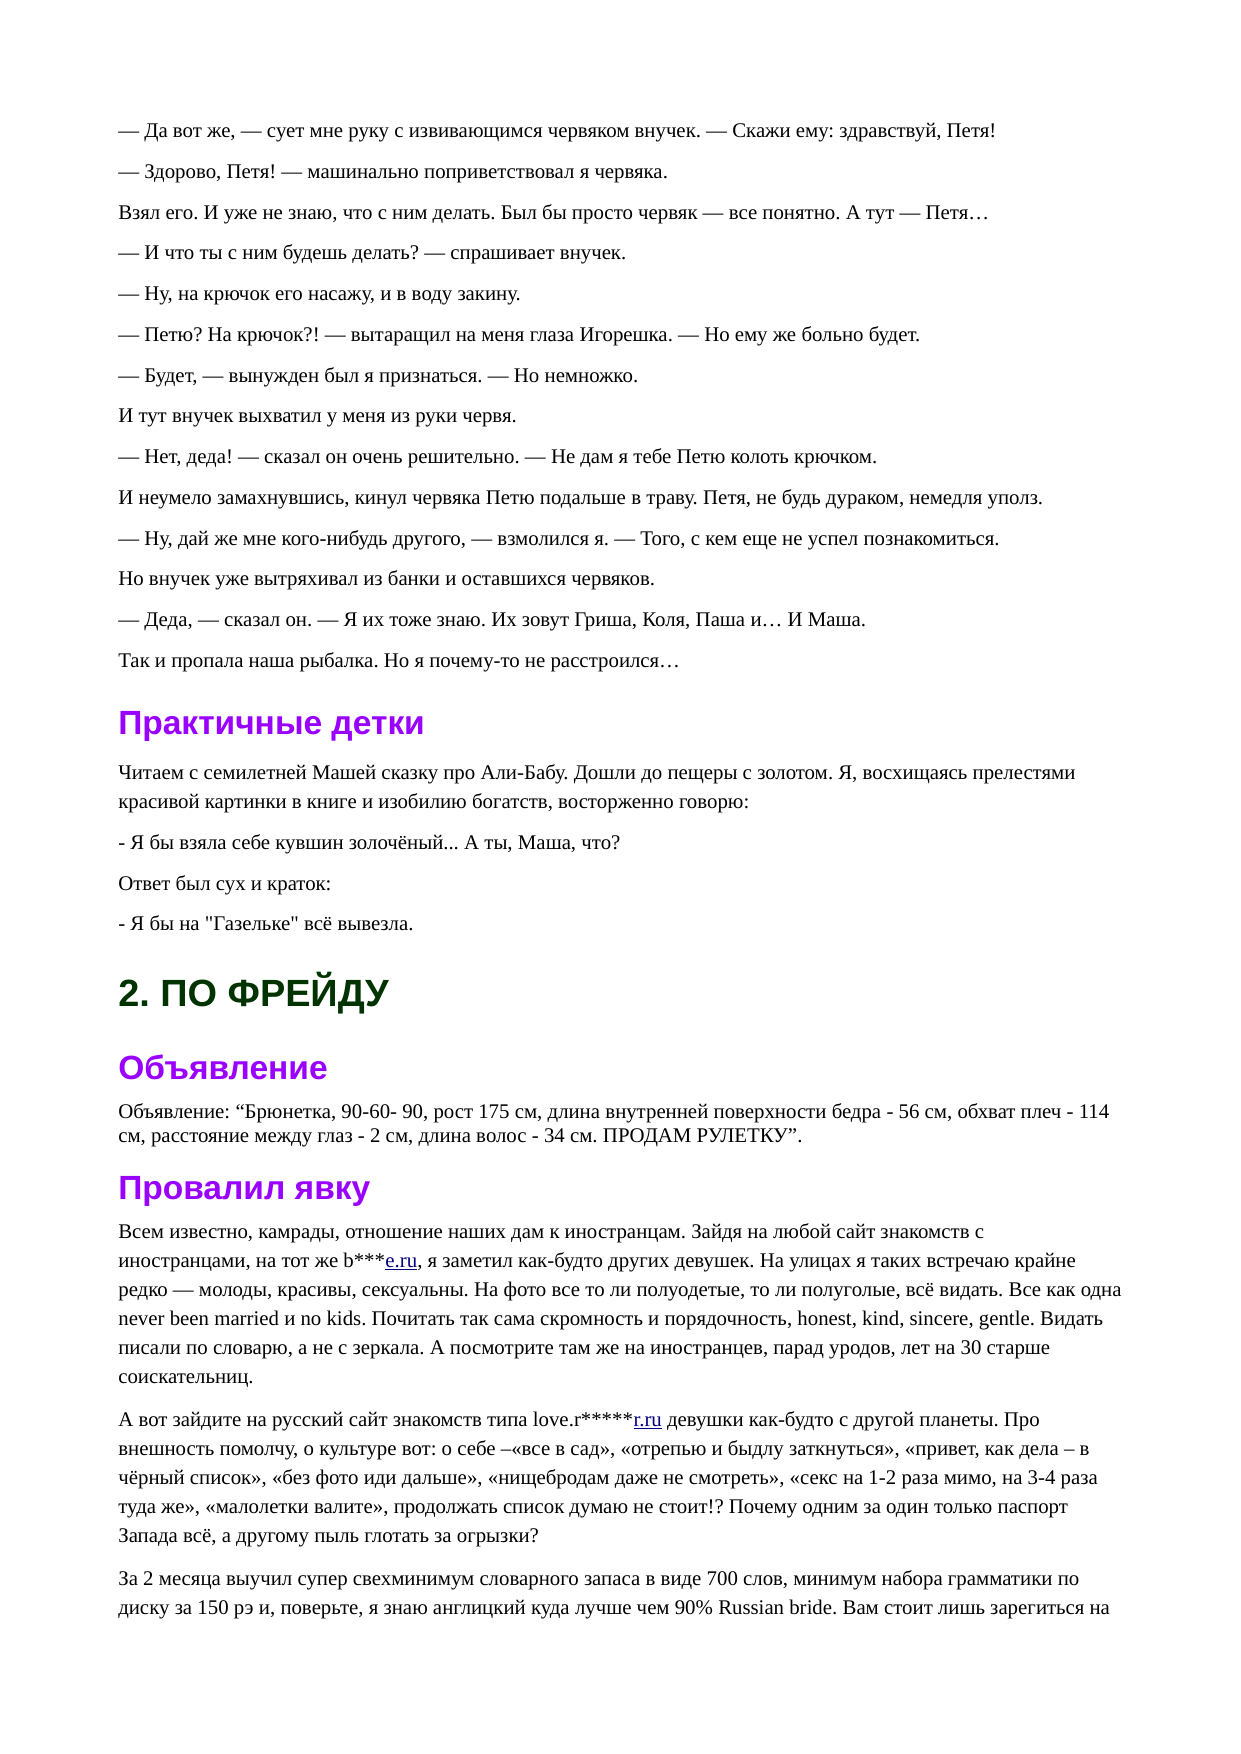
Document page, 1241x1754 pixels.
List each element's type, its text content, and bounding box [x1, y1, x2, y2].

text Читаем с семилетней Машей сказку про Али-Бабу. Дошли до пещеры с золотом. Я, восхищаясь прелестями красивой картинки в книге и изобилию богатств, восторженно говорю: [118, 760, 1122, 813]
subtitle Объявление [118, 1048, 1122, 1087]
subtitle Провалил явку [118, 1168, 1122, 1207]
text — Деда, — сказал он. — Я их тоже знаю. Их зовут Гриша, Коля, Паша и… И Маша. [118, 607, 1122, 631]
subtitle Практичные детки [118, 703, 1122, 742]
text Всем известно, камрады, отношение наших дам к иностранцам. Зайдя на любой сайт знакомств с иностранцами, на тот же b***e.ru, я заметил как-будто других девушек. На улицах я таких встречаю крайне редко — молоды, красивы, сексуальны. На фото все то ли полуодетые, то ли полуголые, всё видать. Все как одна never been married и no kids. Почитать так сама скромность и порядочность, honest, kind, sincere, gentle. Видать писали по словарю, а не с зеркала. А посмотрите там же на иностранцев, парад уродов, лет на 30 старше соискательниц. [118, 1219, 1122, 1388]
text А вот зайдите на русский сайт знакомств типа love.r*****r.ru девушки как-будто с другой планеты. Про внешность помолчу, о культуре вот: о себе –«все в сад», «отрепью и быдлу заткнуться», «привет, как дела – в чёрный список», «без фото иди дальше», «нищебродам даже не смотреть», «секс на 1-2 раза мимо, на 3-4 раза туда же», «малолетки валите», продолжать список думаю не стоит!? Почему одним за один только паспорт Запада всё, а другому пыль глотать за огрызки? [118, 1407, 1122, 1547]
text — Нет, деда! — сказал он очень решительно. — Не дам я тебе Петю колоть крючком. [118, 444, 1122, 468]
text За 2 месяца выучил супер свехминимум словарного запаса в виде 700 слов, минимум набора грамматики по диску за 150 рэ и, поверьте, я знаю англицкий куда лучше чем 90% Russian bride. Вам стоит лишь зарегиться на [118, 1566, 1122, 1619]
text И неумело замахнувшись, кинул червяка Петю подальше в траву. Петя, не будь дураком, немедля уполз. [118, 485, 1122, 509]
text - Я бы на "Газельке" всё вывезла. [118, 911, 1122, 935]
text — И что ты с ним будешь делать? — спрашивает внучек. [118, 240, 1122, 264]
subtitle 2. ПО ФРЕЙДУ [118, 971, 1122, 1015]
text Но внучек уже вытряхивал из банки и оставшихся червяков. [118, 566, 1122, 590]
text — Будет, — вынужден был я признаться. — Но немножко. [118, 362, 1122, 387]
text — Да вот же, — сует мне руку с извивающимся червяком внучек. — Скажи ему: здравствуй, Петя! [118, 118, 1122, 142]
text Взял его. И уже не знаю, что с ним делать. Был бы просто червяк — все понятно. А тут — Петя… [118, 199, 1122, 224]
text Объявление: “Брюнетка, 90-60- 90, рост 175 см, длина внутренней поверхности бедра - 56 см, обхват плеч - 114 см, расстояние между глаз - 2 см, длина волос - 34 см. ПРОДАМ РУЛЕТКУ”. [118, 1099, 1122, 1147]
text - Я бы взяла себе кувшин золочёный... А ты, Маша, что? [118, 830, 1122, 854]
text — Здорово, Петя! — машинально поприветствовал я червяка. [118, 159, 1122, 183]
text — Ну, на крючок его насажу, и в воду закину. [118, 281, 1122, 305]
text Так и пропала наша рыбалка. Но я почему-то не расстроился… [118, 648, 1122, 672]
text — Ну, дай же мне кого-нибудь другого, — взмолился я. — Того, с кем еще не успел познакомиться. [118, 525, 1122, 549]
text И тут внучек выхватил у меня из руки червя. [118, 403, 1122, 427]
text — Петю? На крючок?! — вытаращил на меня глаза Игорешка. — Но ему же больно будет. [118, 322, 1122, 346]
text Ответ был сух и краток: [118, 871, 1122, 895]
